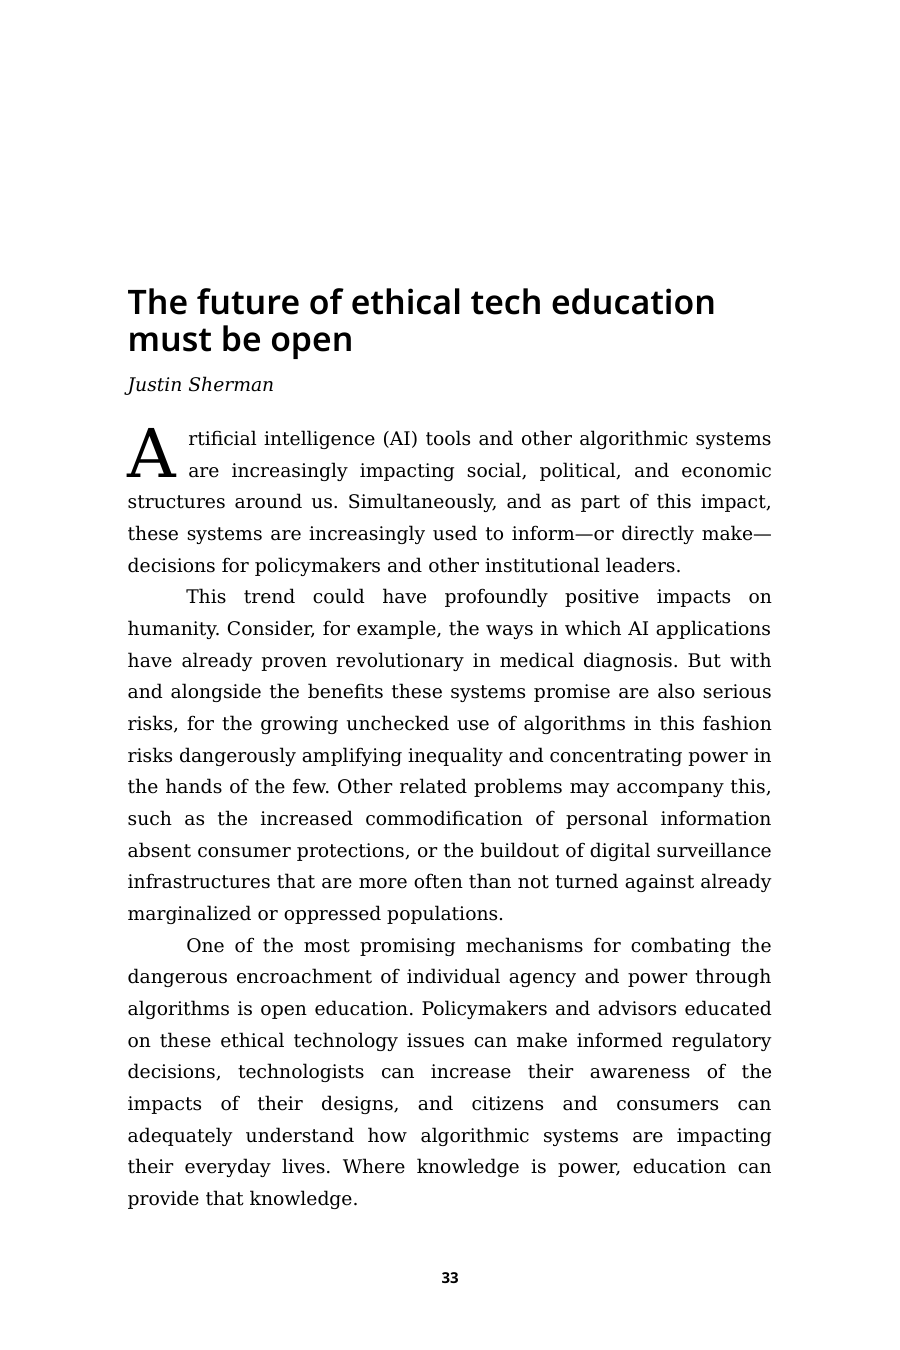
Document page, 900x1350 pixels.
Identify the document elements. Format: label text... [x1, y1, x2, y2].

text Artificial intelligence (AI) tools and other algorithmic systems are increasingly impacting social, political, and economic structures around us. Simultaneously, and as part of this impact, these systems are increasingly used to inform—or directly make—decisions for policymakers and other institutional leaders. [127, 428, 772, 577]
text This trend could have profoundly positive impacts on humanity. Consider, for example, the ways in which AI applications have already proven revolutionary in medical diagnosis. But with and alongside the benefits these systems promise are also serious risks, for the growing unchecked use of algorithms in this fashion risks dangerously amplifying inequality and concentrating power in the hands of the few. Other related problems may accompany this, such as the increased commodification of personal information absent consumer protections, or the buildout of digital surveillance infrastructures that are more often than not turned against already marginalized or oppressed populations. [127, 586, 772, 925]
text One of the most promising mechanisms for combating the dangerous encroachment of individual agency and power through algorithms is open education. Policymakers and advisors educated on these ethical technology issues can make informed regulatory decisions, technologists can increase their awareness of the impacts of their designs, and citizens and consumers can adequately understand how algorithmic systems are impacting their everyday lives. Where knowledge is power, education can provide that knowledge. [127, 935, 772, 1210]
subtitle The future of ethical tech education must be open [127, 283, 772, 361]
text Justin Sherman [127, 374, 772, 396]
